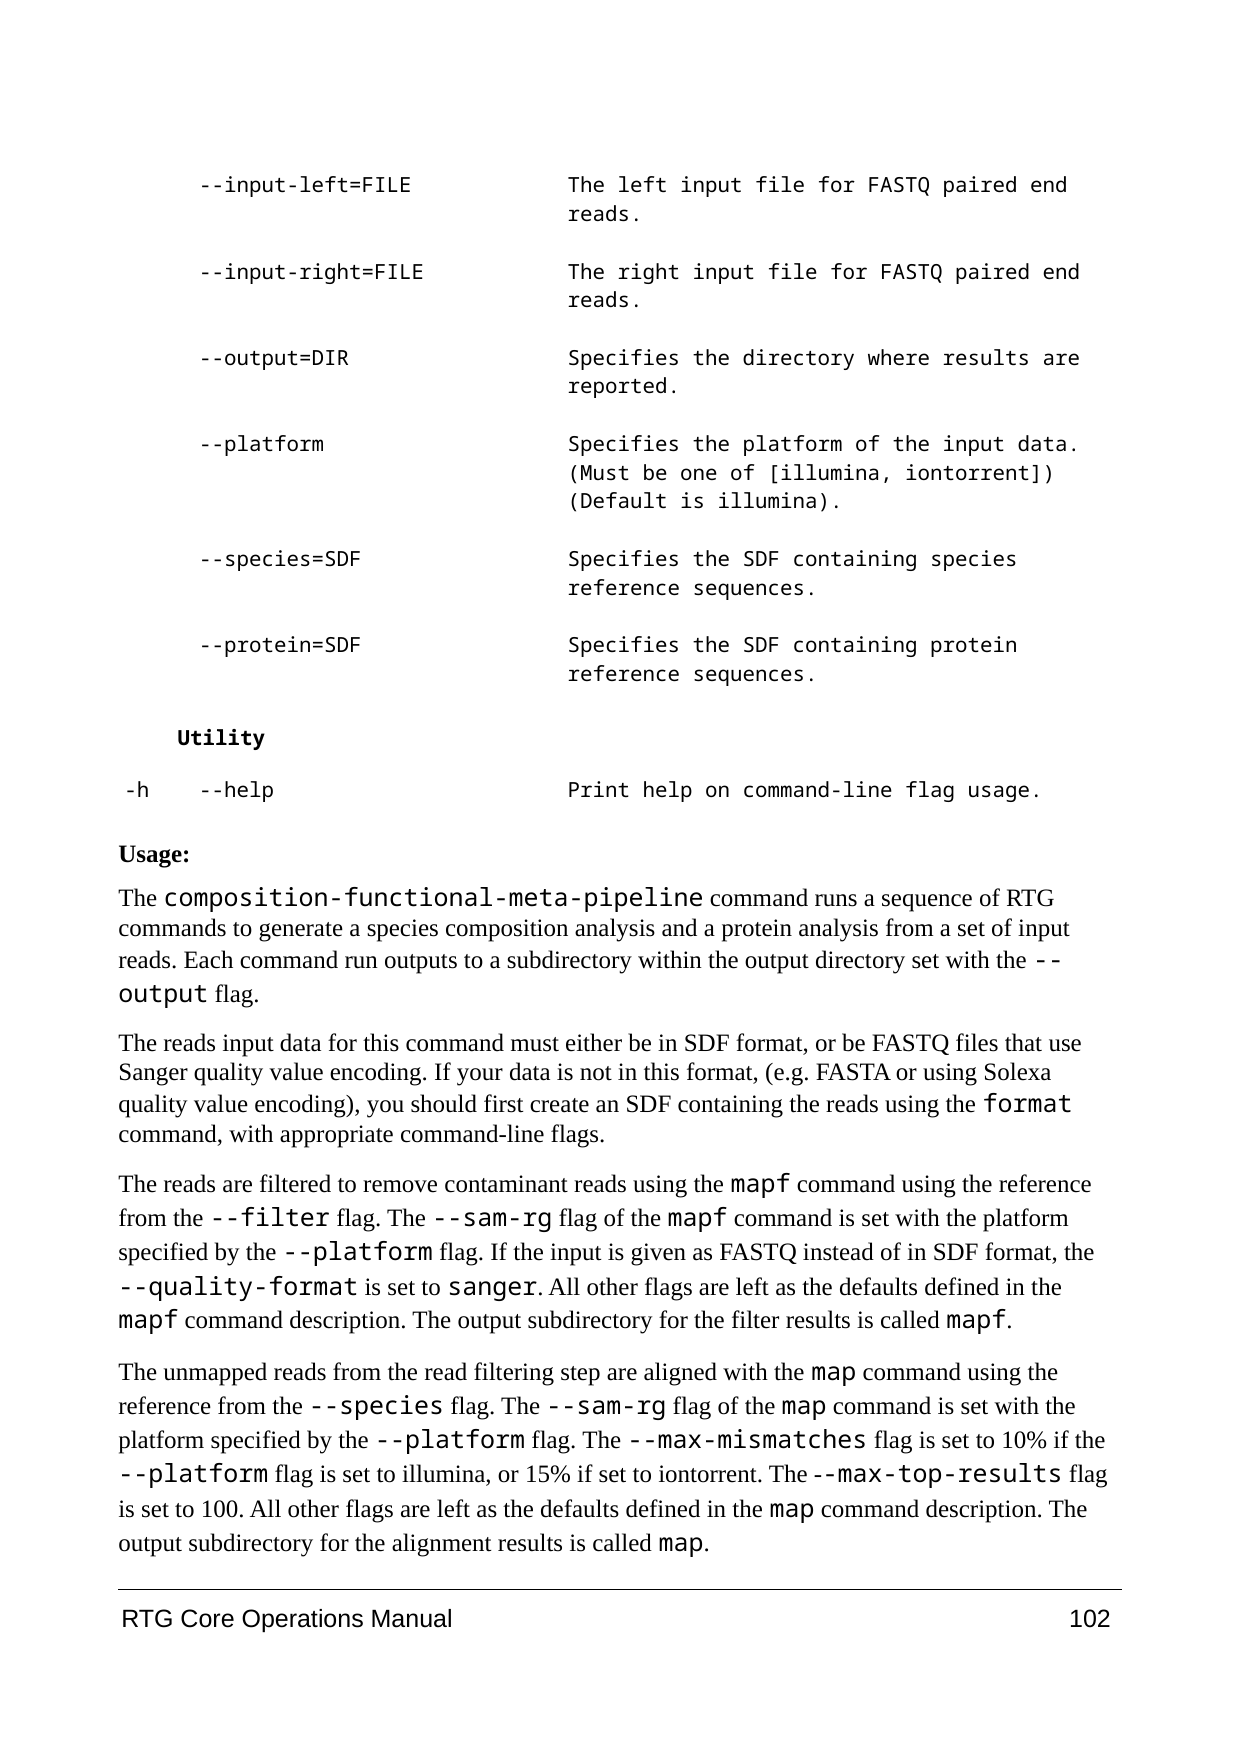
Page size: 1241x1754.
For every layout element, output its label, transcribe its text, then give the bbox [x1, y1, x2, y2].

table_cell Specifies the SDF containing protein reference sequences. [561, 619, 1093, 705]
text The reads are filtered to remove contaminant reads using the mapf command using the reference from the --filter flag. The --sam-rg flag of the mapf command is set with the platform specified by the --platform flag. If the input is given as FASTQ instead of in SDF format, the --quality-format is set to sanger. All other flags are left as the defaults defined in the mapf command description. The output subdirectory for the filter results is called mapf. [118, 1166, 1122, 1336]
table_header -h [118, 763, 193, 821]
table_cell --protein=SDF [193, 619, 561, 705]
text The composition-functional-meta-pipeline command runs a sequence of RTG commands to generate a species composition analysis and a protein analysis from a set of input reads. Each command run outputs to a subdirectory within the output directory set with the --output flag. [118, 879, 1122, 1010]
text The reads input data for this command must either be in SDF format, or be FASTQ files that use Sanger quality value encoding. If your data is not in this format, (e.g. FASTA or using Solexa quality value encoding), you should first create an SDF containing the reads using the format command, with appropriate command-line flags. [118, 1028, 1122, 1148]
table_cell [118, 245, 193, 331]
table_cell The right input file for FASTQ paired end reads. [561, 245, 1093, 331]
text The unmapped reads from the read filtering step are aligned with the map command using the reference from the --species flag. The --sam-rg flag of the map command is set with the platform specified by the --platform flag. The --max-mismatches flag is set to 10% if the --platform flag is set to illumina, or 15% if set to iontorrent. The --max-top-results flag is set to 100. All other flags are left as the defaults defined in the map command description. The output subdirectory for the alignment results is called map. [118, 1354, 1122, 1558]
table_header Print help on command-line flag usage. [561, 763, 1093, 821]
table_cell [118, 159, 193, 245]
table_cell The left input file for FASTQ paired end reads. [561, 159, 1093, 245]
table_cell [118, 418, 193, 532]
subtitle Usage: [118, 839, 1122, 867]
table_header --help [193, 763, 561, 821]
table_cell [118, 619, 193, 705]
table_cell Specifies the platform of the input data. (Must be one of [illumina, iontorrent]) (Default is illumina). [561, 418, 1093, 532]
table_cell Specifies the directory where results are reported. [561, 331, 1093, 418]
table_cell --output=DIR [193, 331, 561, 418]
text Utility [177, 723, 1122, 751]
table_cell Specifies the SDF containing species reference sequences. [561, 533, 1093, 619]
table_cell --input-right=FILE [193, 245, 561, 331]
table_cell [118, 533, 193, 619]
table_cell --platform [193, 418, 561, 532]
table_cell --input-left=FILE [193, 159, 561, 245]
table_cell --species=SDF [193, 533, 561, 619]
table_cell [118, 331, 193, 418]
